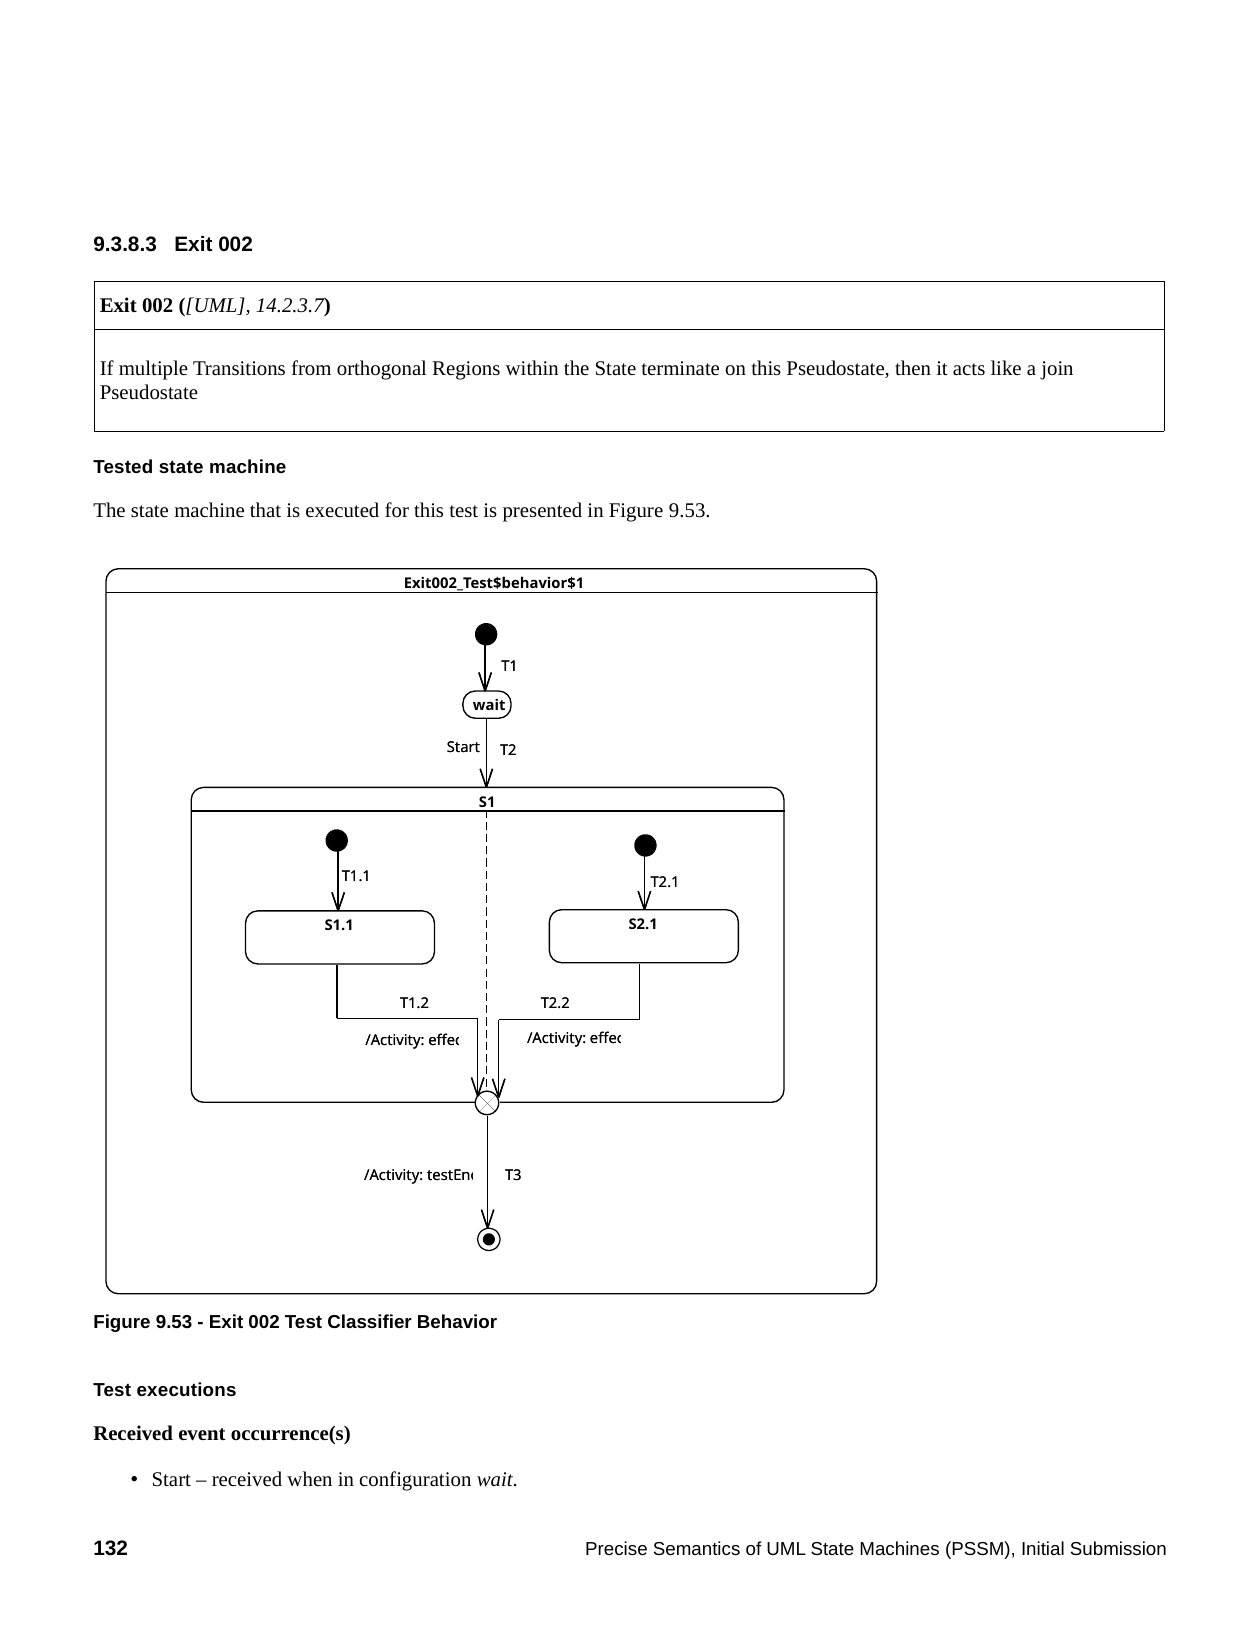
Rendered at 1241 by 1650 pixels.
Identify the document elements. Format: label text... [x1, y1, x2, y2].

text Received event occurrence(s) [93, 1421, 1164, 1445]
table_header Exit 002 ([UML], 14.2.3.7) [95, 282, 1164, 329]
subtitle Tested state machine [93, 456, 1164, 477]
text The state machine that is executed for this test is presented in Figure 9.53. [93, 498, 1164, 522]
subtitle Test executions [93, 1378, 1164, 1400]
table_cell If multiple Transitions from orthogonal Regions within the State terminate on this Pseudostate, then it acts like a join Pseudostate [95, 330, 1164, 431]
subtitle Exit 002 [93, 231, 1164, 256]
text Figure 9.53 - Exit 002 Test Classifier Behavior [93, 556, 891, 1333]
list Start – received when in configuration wait. [131, 1466, 1164, 1491]
